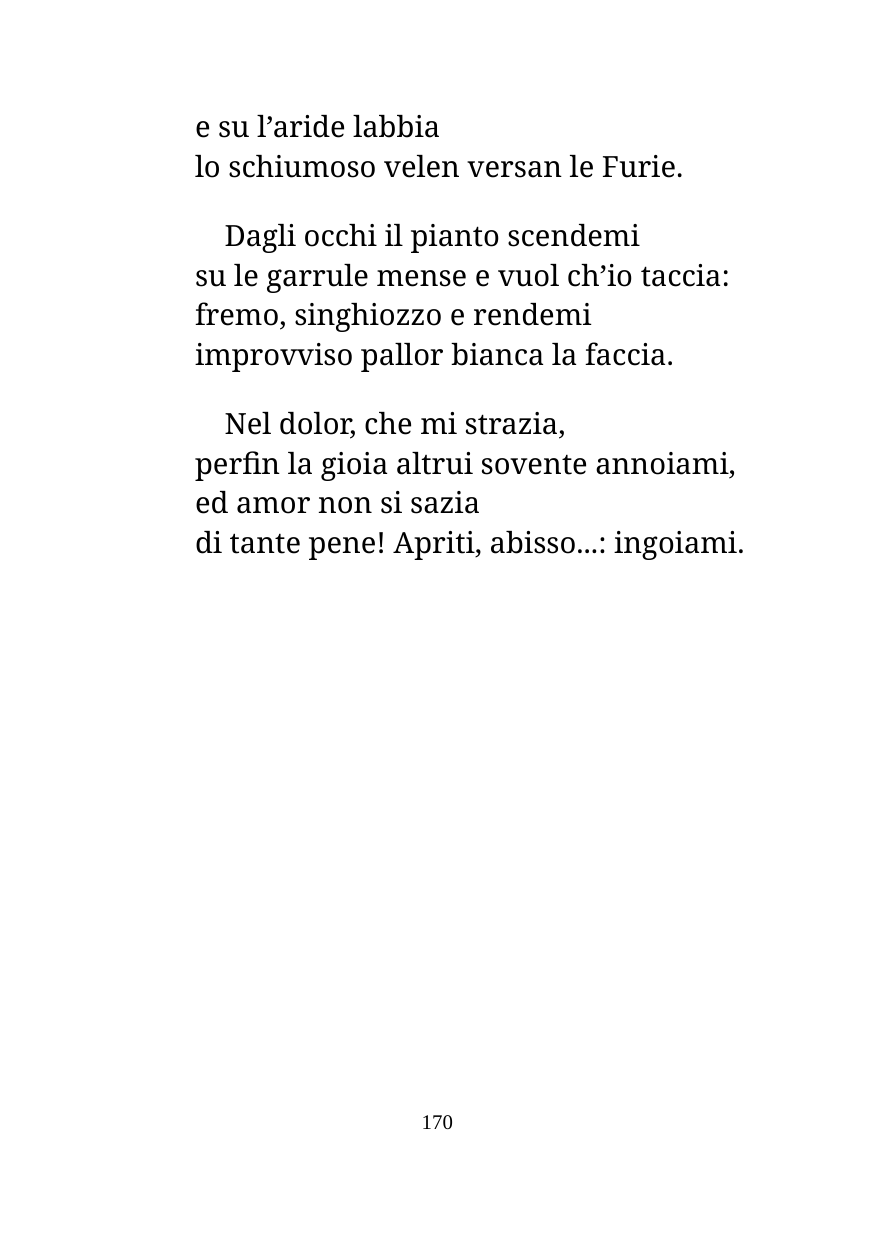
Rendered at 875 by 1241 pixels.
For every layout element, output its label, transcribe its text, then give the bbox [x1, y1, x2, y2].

text Dagli occhi il pianto scendemi su le garrule mense e vuol ch’io taccia: fremo, singhiozzo e rendemi improvviso pallor bianca la faccia. [195, 215, 768, 374]
text e su l’aride labbia lo schiumoso velen versan le Furie. [195, 106, 768, 186]
text Nel dolor, che mi strazia, perfin la gioia altrui sovente annoiami, ed amor non si sazia di tante pene! Apriti, abisso...: ingoiami. [195, 403, 768, 562]
